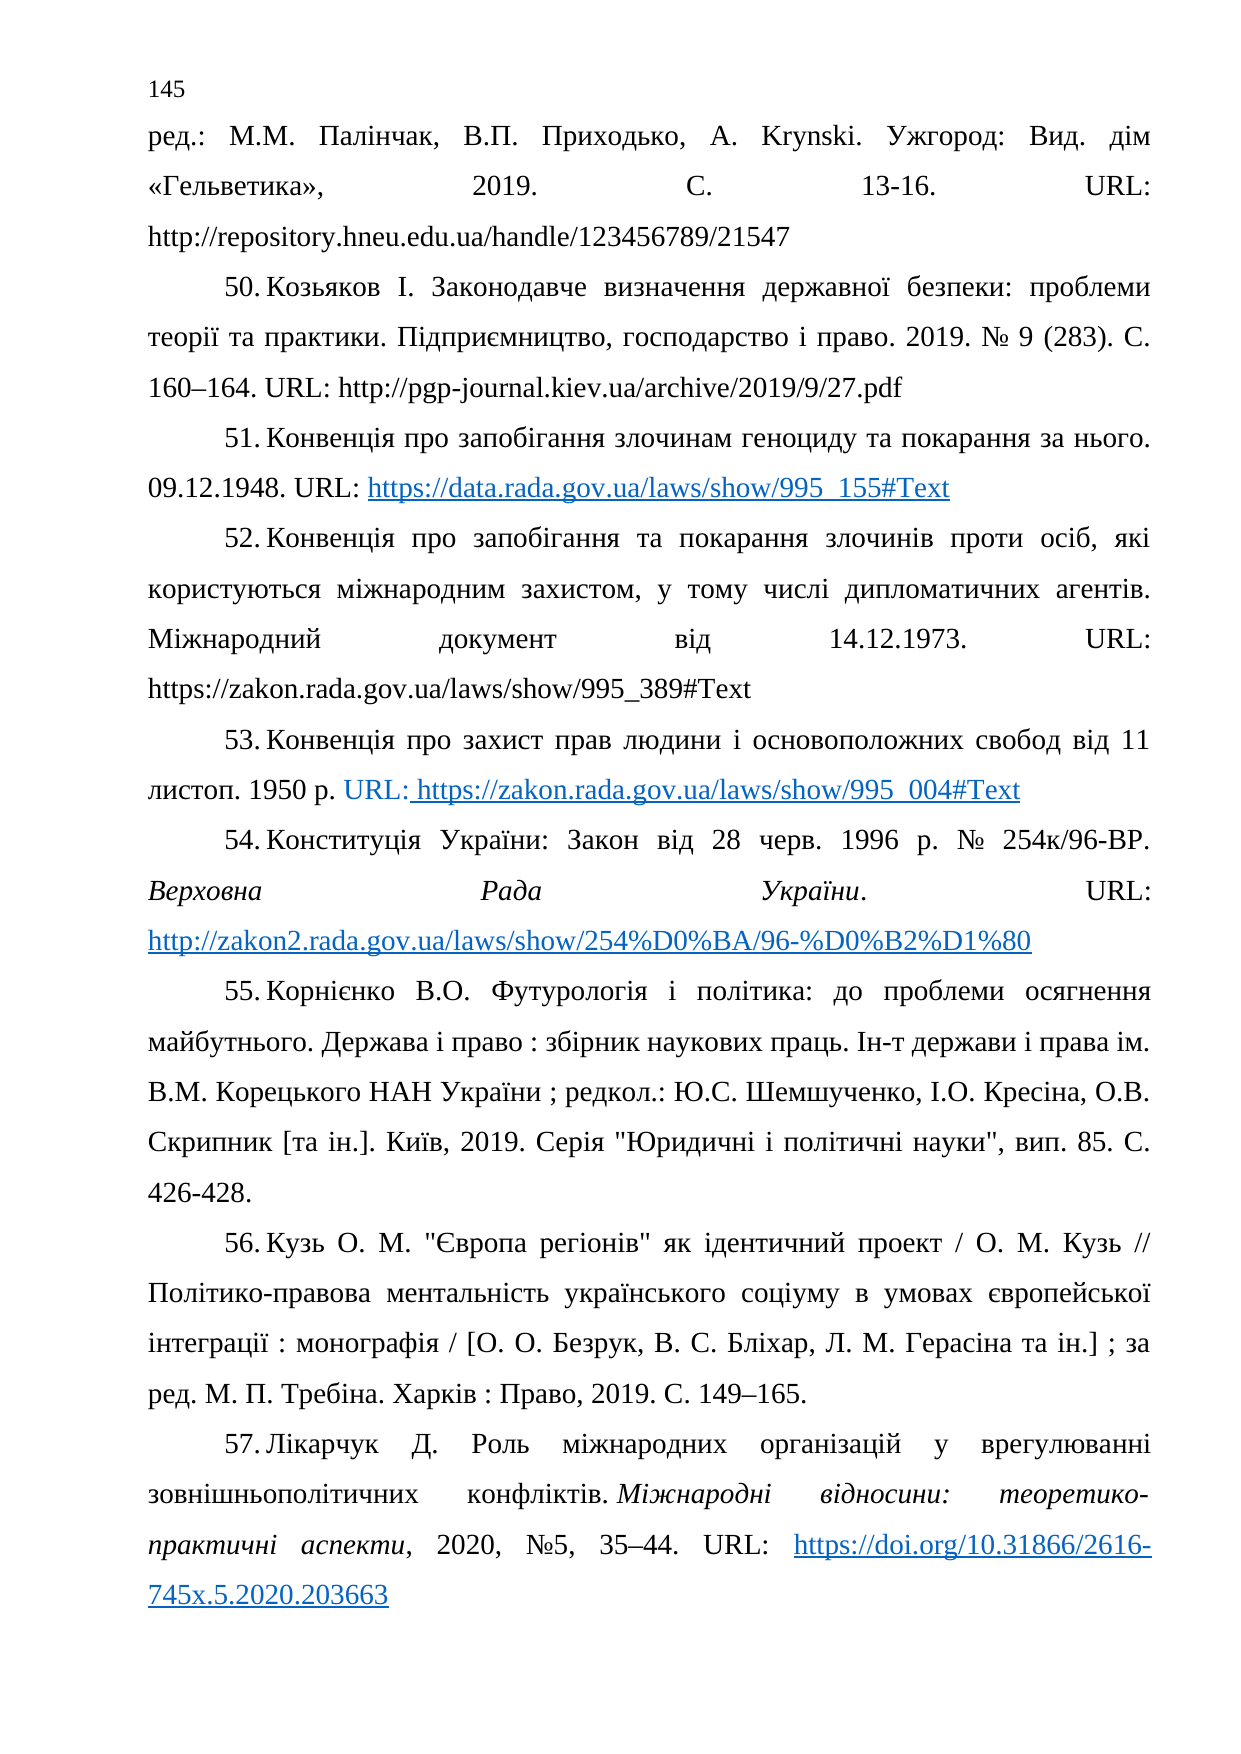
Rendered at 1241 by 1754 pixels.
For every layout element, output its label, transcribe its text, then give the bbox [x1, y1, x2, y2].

list Конвенція про запобігання злочинам геноциду та покарання за нього. 09.12.1948. URL: https://data.rada.gov.ua/laws/show/995_155#Text [148, 420, 1152, 504]
list Конвенція про запобігання та покарання злочинів проти осіб, які користуються міжнародним захистом, у тому числі дипломатичних агентів. Міжнародний документ від 14.12.1973. URL: https://zakon.rada.gov.ua/laws/show/995_389#Text [148, 521, 1152, 705]
list Козьяков І. Законодавче визначення державної безпеки: проблеми теорії та практики. Підприємництво, господарство і право. 2019. № 9 (283). С. 160–164. URL: http://pgp-journal.kiev.ua/archive/2019/9/27.pdf [148, 269, 1152, 403]
list Лікарчук Д. Роль міжнародних організацій у врегулюванні зовнішньополітичних конфліктів. Міжнародні відносини: теоретико-практичні аспекти, 2020, №5, 35–44. URL: https://doi.org/10.31866/2616-745x.5.2020.203663 [148, 1426, 1152, 1611]
list ред.: М.М. Палінчак, В.П. Приходько, A. Krynski. Ужгород: Вид. дім «Гельветика», 2019. С. 13-16. URL: http://repository.hneu.edu.ua/handle/123456789/21547 [148, 118, 1152, 252]
list Конвенція про захист прав людини і основоположних свобод від 11 листоп. 1950 р. URL: https://zakon.rada.gov.ua/laws/show/995_004#Text [148, 722, 1152, 806]
list Конституція України: Закон від 28 черв. 1996 р. № 254к/96-ВР. Верховна Рада України. URL: http://zakon2.rada.gov.ua/laws/show/254%D0%BA/96-%D0%B2%D1%80 [148, 822, 1152, 957]
list Корнієнко В.О. Футурологія і політика: до проблеми осягнення майбутнього. Держава і право : збірник наукових праць. Ін-т держави і права ім. В.М. Корецького НАН України ; редкол.: Ю.С. Шемшученко, І.О. Кресіна, О.В. Скрипник [та ін.]. Київ, 2019. Серія "Юридичні і політичні науки", вип. 85. С. 426-428. [148, 973, 1152, 1208]
list Кузь О. М. "Європа регіонів" як ідентичний проект / О. М. Кузь // Політико-правова ментальність українського соціуму в умовах європейської інтеграції : монографія / [О. О. Безрук, В. С. Бліхар, Л. М. Герасіна та ін.] ; за ред. М. П. Требіна. Харків : Право, 2019. С. 149–165. [148, 1225, 1152, 1409]
